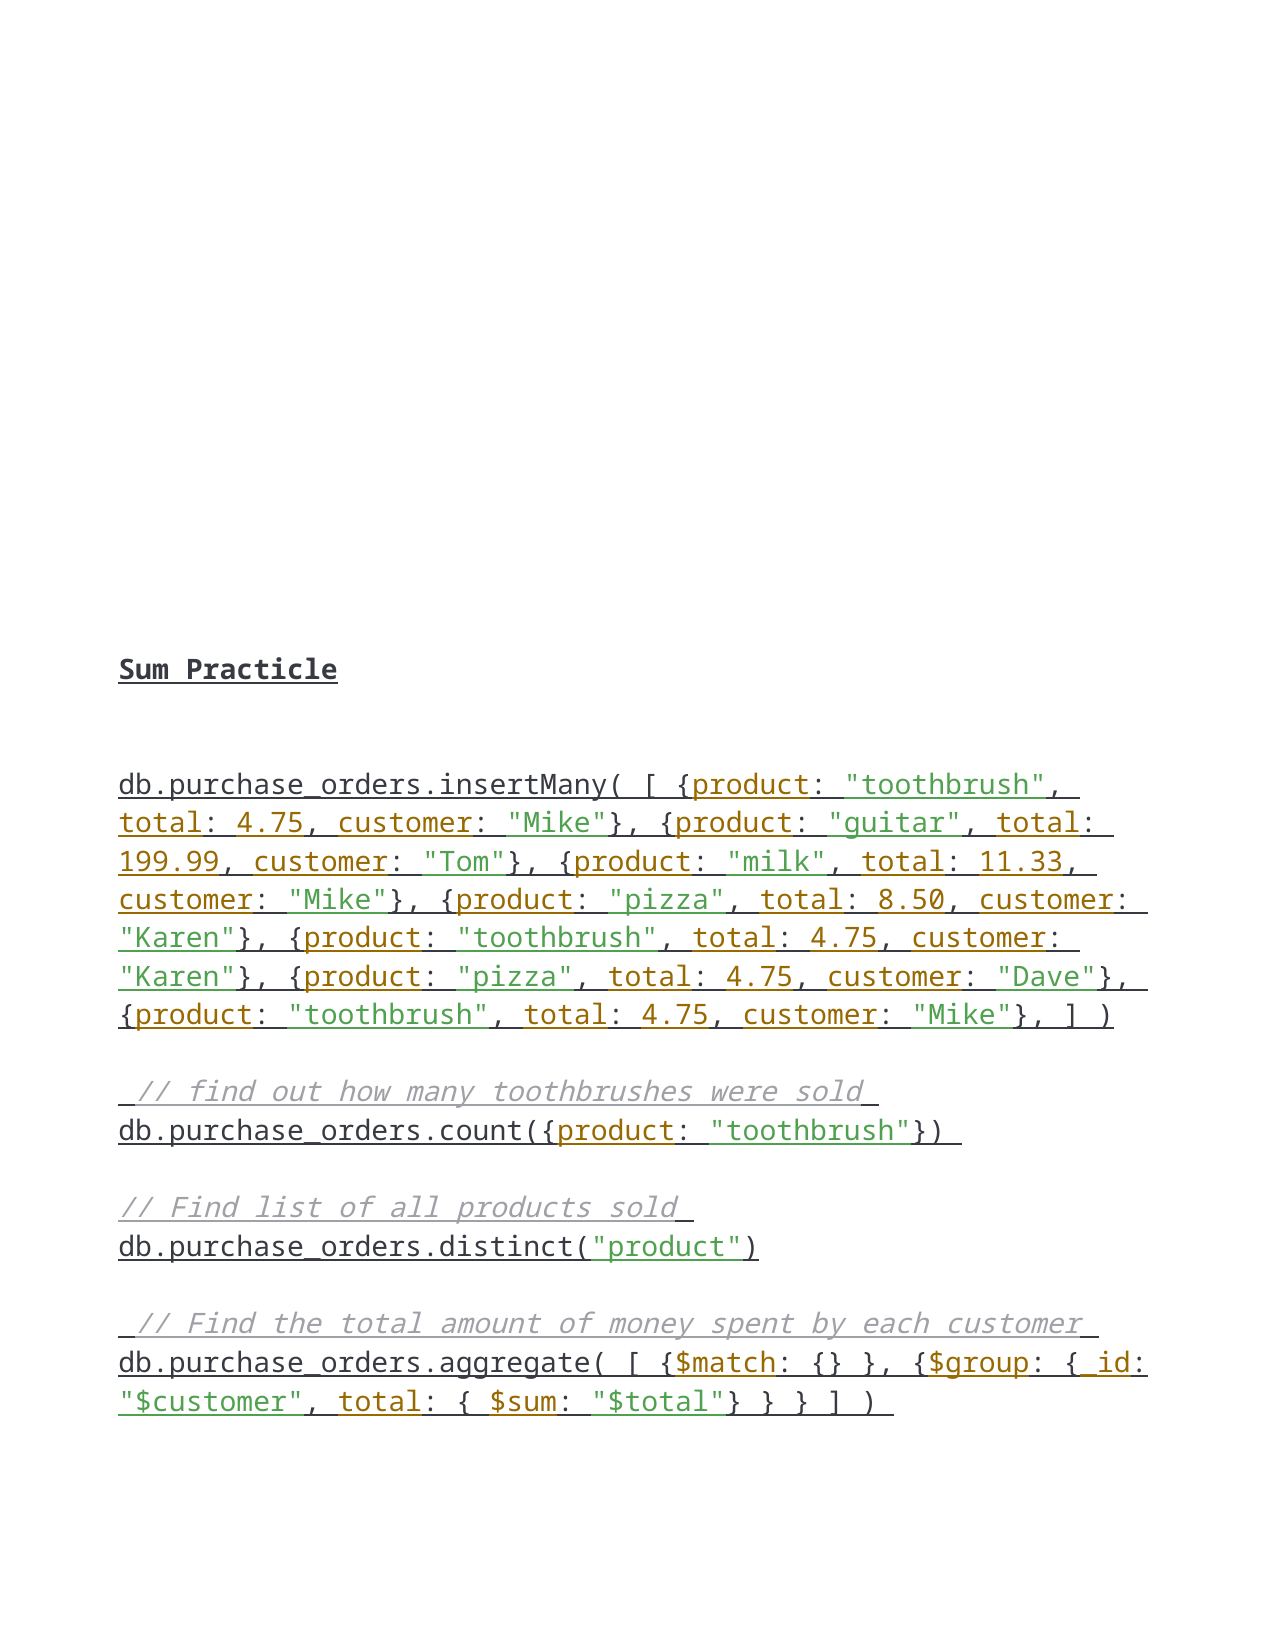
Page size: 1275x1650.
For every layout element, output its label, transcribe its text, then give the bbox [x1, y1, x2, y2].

text // Find list of all products sold db.purchase_orders.distinct("product") [118, 1187, 1157, 1265]
text db.purchase_orders.insertMany( [ {product: "toothbrush", total: 4.75, customer: "Mike"}, {product: "guitar", total: 199.99, customer: "Tom"}, {product: "milk", total: 11.33, customer: "Mike"}, {product: "pizza", total: 8.50, customer: "Karen"}, {product: "toothbrush", total: 4.75, customer: "Karen"}, {product: "pizza", total: 4.75, customer: "Dave"}, {product: "toothbrush", total: 4.75, customer: "Mike"}, ] ) [118, 764, 1157, 1033]
text // find out how many toothbrushes were sold [118, 1071, 1157, 1111]
text db.purchase_orders.count({product: "toothbrush"}) [118, 1111, 1157, 1149]
text Sum Practicle [118, 649, 1157, 688]
text // Find the total amount of money spent by each customer db.purchase_orders.aggregate( [ {$match: {} }, {$group: {_id: "$customer", total: { $sum: "$total"} } } ] ) [118, 1303, 1157, 1419]
